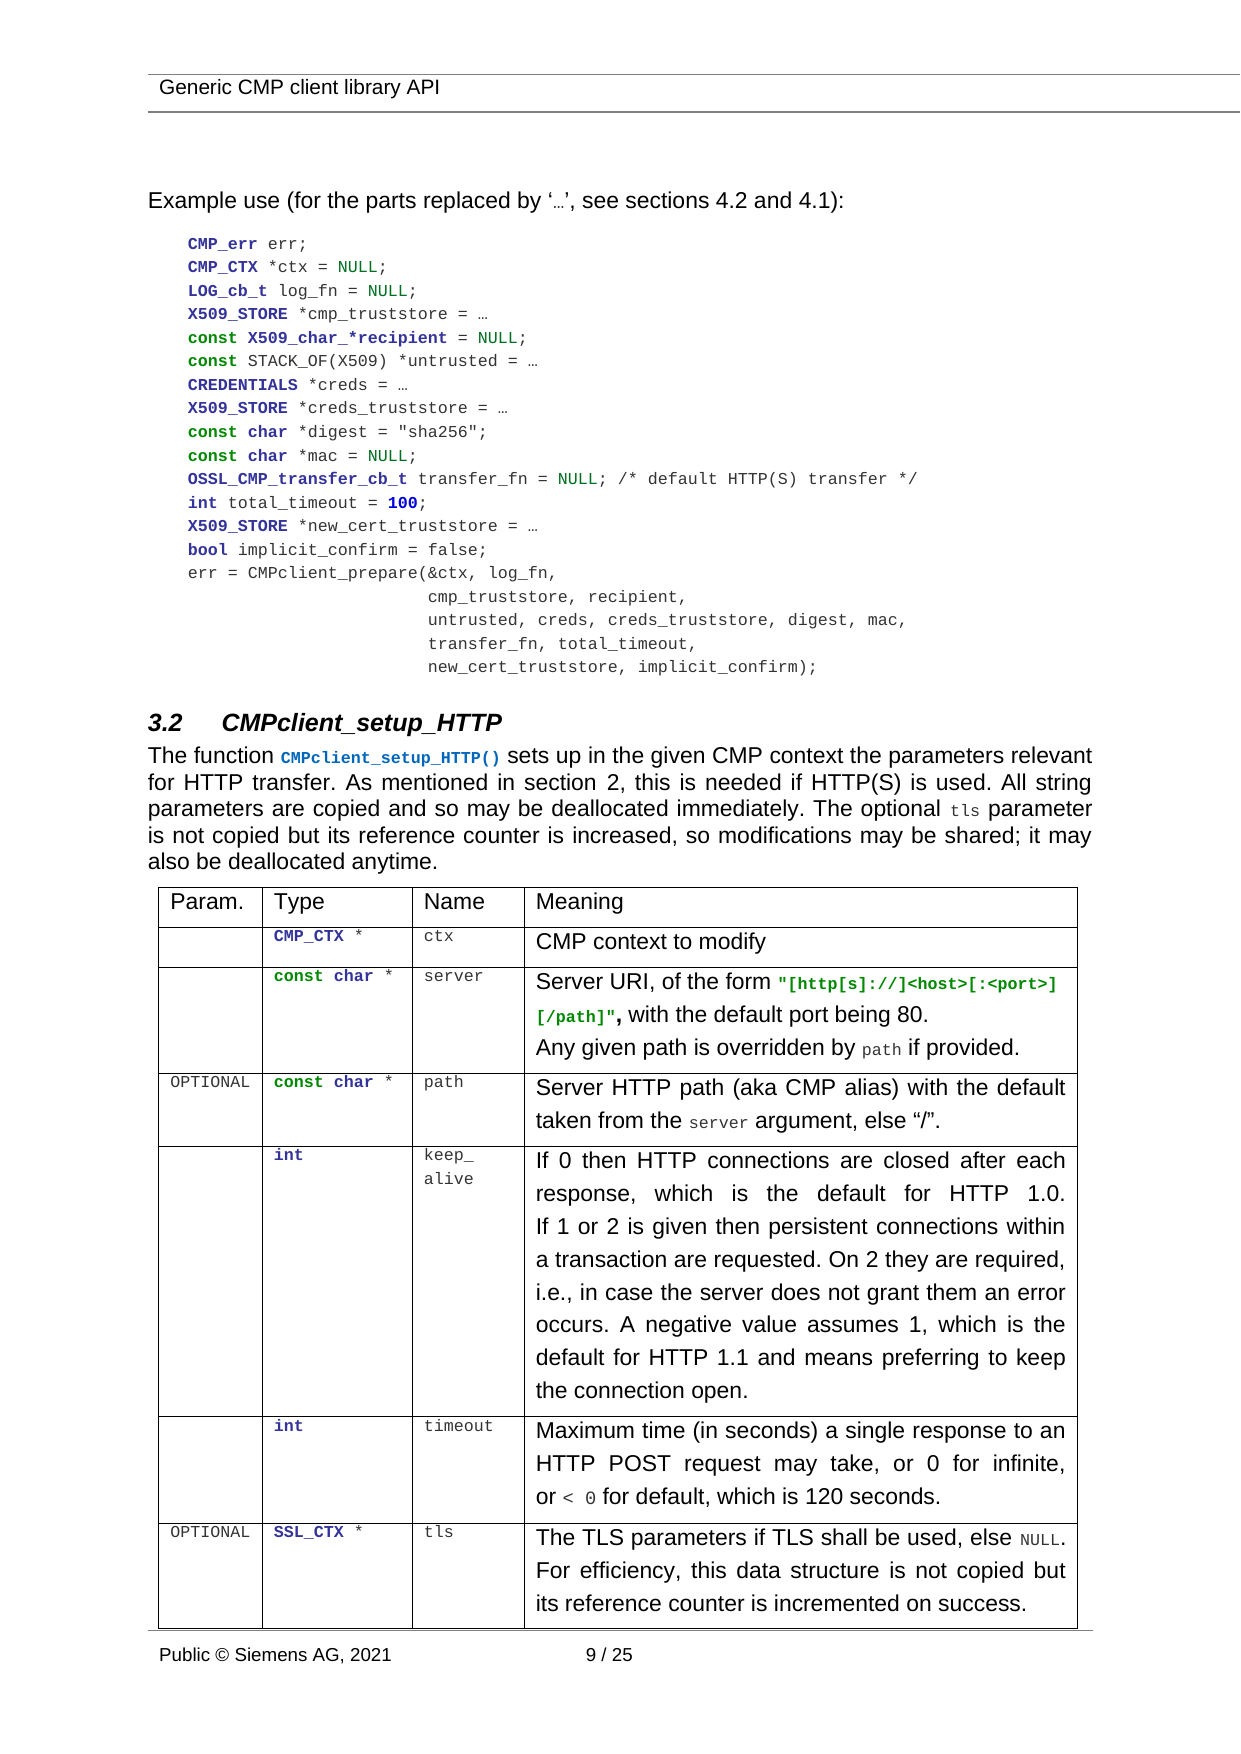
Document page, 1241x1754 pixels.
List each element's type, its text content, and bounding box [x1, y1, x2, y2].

table_cell Server URI, of the form "[http[s]://]<host>[:<port>][/path]", with the default port being 80. Any given path is overridden by path if provided. [525, 968, 1077, 1073]
table_cell ctx [413, 928, 524, 967]
table_cell const char * [263, 1074, 412, 1146]
subtitle CMPclient_setup_HTTP [148, 707, 1092, 736]
table_cell int [263, 1147, 412, 1416]
text const char *mac = NULL; [148, 447, 1092, 466]
table_cell SSL_CTX * [263, 1524, 412, 1628]
table_header Name [413, 888, 524, 927]
text int total_timeout = 100; [148, 494, 1092, 513]
text The function CMPclient_setup_HTTP() sets up in the given CMP context the parameters relevant for HTTP transfer. As mentioned in section 2, this is needed if HTTP(S) is used. All string parameters are copied and so may be deallocated immediately. The optional tls parameter is not copied but its reference counter is increased, so modifications may be shared; it may also be deallocated anytime. [148, 742, 1092, 874]
table_cell [159, 928, 262, 967]
table_cell Maximum time (in seconds) a single response to an HTTP POST request may take, or 0 for infinite, or < 0 for default, which is 120 seconds. [525, 1417, 1077, 1522]
table_cell int [263, 1417, 412, 1522]
table_header Type [263, 888, 412, 927]
text const STACK_OF(X509) *untrusted = … [148, 353, 1092, 372]
text transfer_fn, total_timeout, [148, 635, 1092, 654]
table_cell server [413, 968, 524, 1073]
text X509_STORE *new_cert_truststore = … [148, 518, 1092, 537]
text LOG_cb_t log_fn = NULL; [148, 282, 1092, 301]
text bool implicit_confirm = false; [148, 541, 1092, 560]
table_cell timeout [413, 1417, 524, 1522]
text err = CMPclient_prepare(&ctx, log_fn, [148, 565, 1092, 584]
table_cell const char * [263, 968, 412, 1073]
table_cell The TLS parameters if TLS shall be used, else NULL. For efficiency, this data structure is not copied but its reference counter is incremented on success. [525, 1524, 1077, 1628]
text CREDENTIALS *creds = … X509_STORE *creds_truststore = … [148, 376, 1092, 419]
table_header Meaning [525, 888, 1077, 927]
text cmp_truststore, recipient, [148, 588, 1092, 607]
table_cell If 0 then HTTP connections are closed after each response, which is the default for HTTP 1.0. If 1 or 2 is given then persistent connections within a transaction are requested. On 2 they are required, i.e., in case the server does not grant them an error occurs. A negative value assumes 1, which is the default for HTTP 1.1 and means preferring to keep the connection open. [525, 1147, 1077, 1416]
text Example use (for the parts replaced by ‘…’, see sections 4.2 and 4.1): [148, 187, 1092, 214]
table_cell path [413, 1074, 524, 1146]
table_cell [159, 1417, 262, 1522]
text CMP_CTX *ctx = NULL; [148, 259, 1092, 278]
table_cell Server HTTP path (aka CMP alias) with the default taken from the server argument, else “/”. [525, 1074, 1077, 1146]
table_cell keep_ alive [413, 1147, 524, 1416]
text X509_STORE *cmp_truststore = … [148, 306, 1092, 325]
table_cell tls [413, 1524, 524, 1628]
table_cell [159, 1147, 262, 1416]
table_header Param. [159, 888, 262, 927]
table_cell OPTIONAL [159, 1524, 262, 1628]
text CMP_err err; [148, 235, 1092, 254]
table_cell [159, 968, 262, 1073]
text new_cert_truststore, implicit_confirm); [148, 659, 1092, 678]
text untrusted, creds, creds_truststore, digest, mac, [148, 612, 1092, 631]
table_cell CMP context to modify [525, 928, 1077, 967]
text OSSL_CMP_transfer_cb_t transfer_fn = NULL; /* default HTTP(S) transfer */ [148, 471, 1092, 489]
table_cell CMP_CTX * [263, 928, 412, 967]
text const X509_char_*recipient = NULL; [148, 329, 1092, 348]
text const char *digest = "sha256"; [148, 423, 1092, 442]
table_cell OPTIONAL [159, 1074, 262, 1146]
